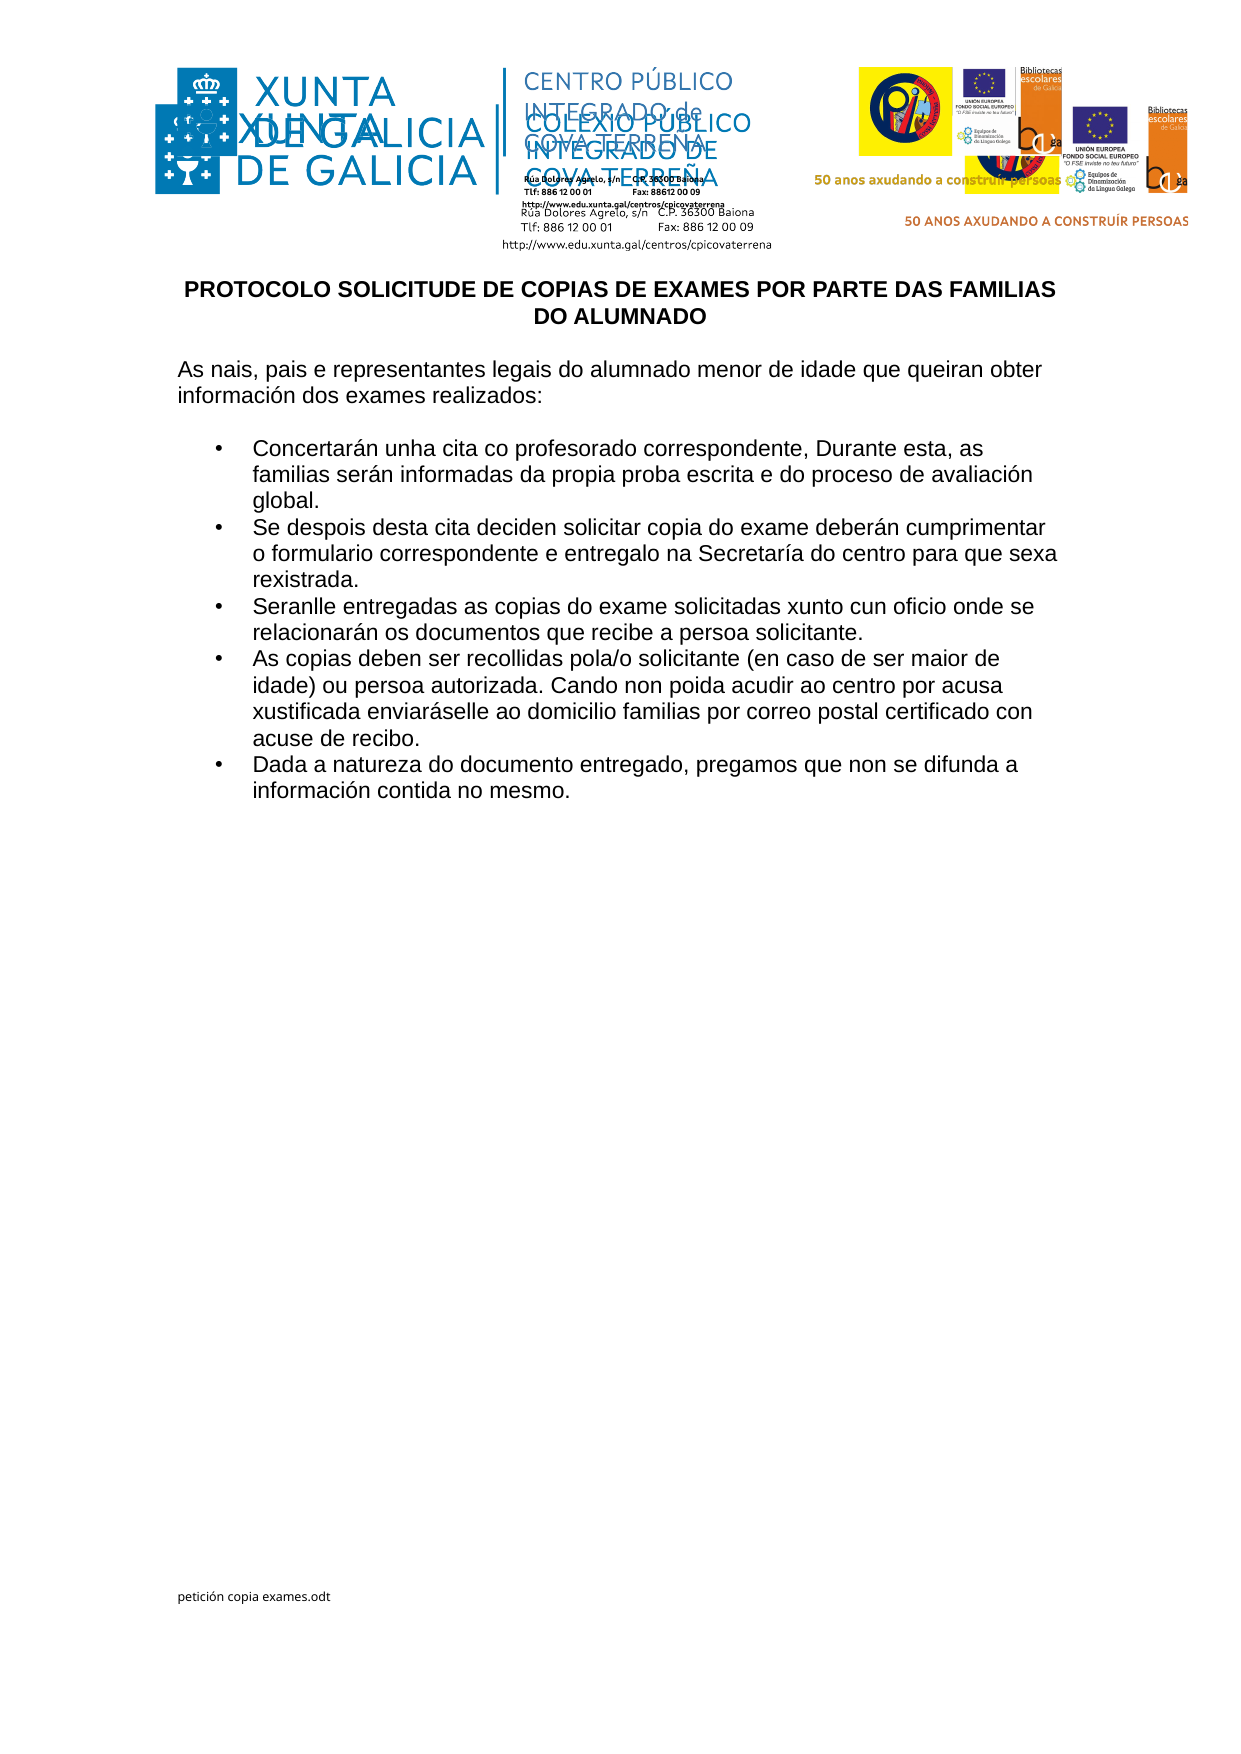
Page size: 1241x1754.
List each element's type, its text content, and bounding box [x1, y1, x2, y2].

picture [185, 98, 193, 105]
picture [325, 122, 340, 144]
picture [220, 98, 228, 105]
picture [178, 162, 198, 184]
list Se despois desta cita deciden solicitar copia do exame deberán cumprimentar o formulario correspondente e entregalo na Secretaría do centro para que sexa rexistrada. [215, 514, 1063, 593]
picture [197, 79, 217, 89]
picture [203, 98, 210, 105]
picture [259, 122, 270, 143]
picture [202, 171, 210, 178]
picture [292, 122, 299, 130]
text As nais, pais e representantes legais do alumnado menor de idade que queiran obter información dos exames realizados: [177, 356, 1063, 408]
list Dada a natureza do documento entregado, pregamos que non se difunda a información contida no mesmo. [215, 751, 1063, 803]
list Seranlle entregadas as copias do exame solicitadas xunto cun oficio onde se relacionarán os documentos que recibe a persoa solicitante. [215, 593, 1063, 645]
picture [243, 160, 258, 181]
picture [165, 135, 173, 142]
picture [220, 115, 228, 123]
list As copias deben ser recollidas pola/o solicitante (en caso de ser maior de idade) ou persoa autorizada. Cando non poida acudir ao centro por acusa xustificada enviaráselle ao domicilio familias por correo postal certificado con acuse de recibo. [215, 645, 1063, 751]
picture [220, 133, 228, 141]
list Concertarán unha cita co profesorado correspondente, Durante esta, as familias serán informadas da propia proba escrita e do proceso de avaliación global. [215, 434, 1063, 514]
text PROTOCOLO SOLICITUDE DE COPIAS DE EXAMES POR PARTE DAS FAMILIAS DO ALUMNADO [177, 276, 1063, 329]
picture [290, 134, 299, 143]
picture [165, 153, 173, 160]
picture [165, 171, 173, 178]
picture [155, 67, 1189, 251]
